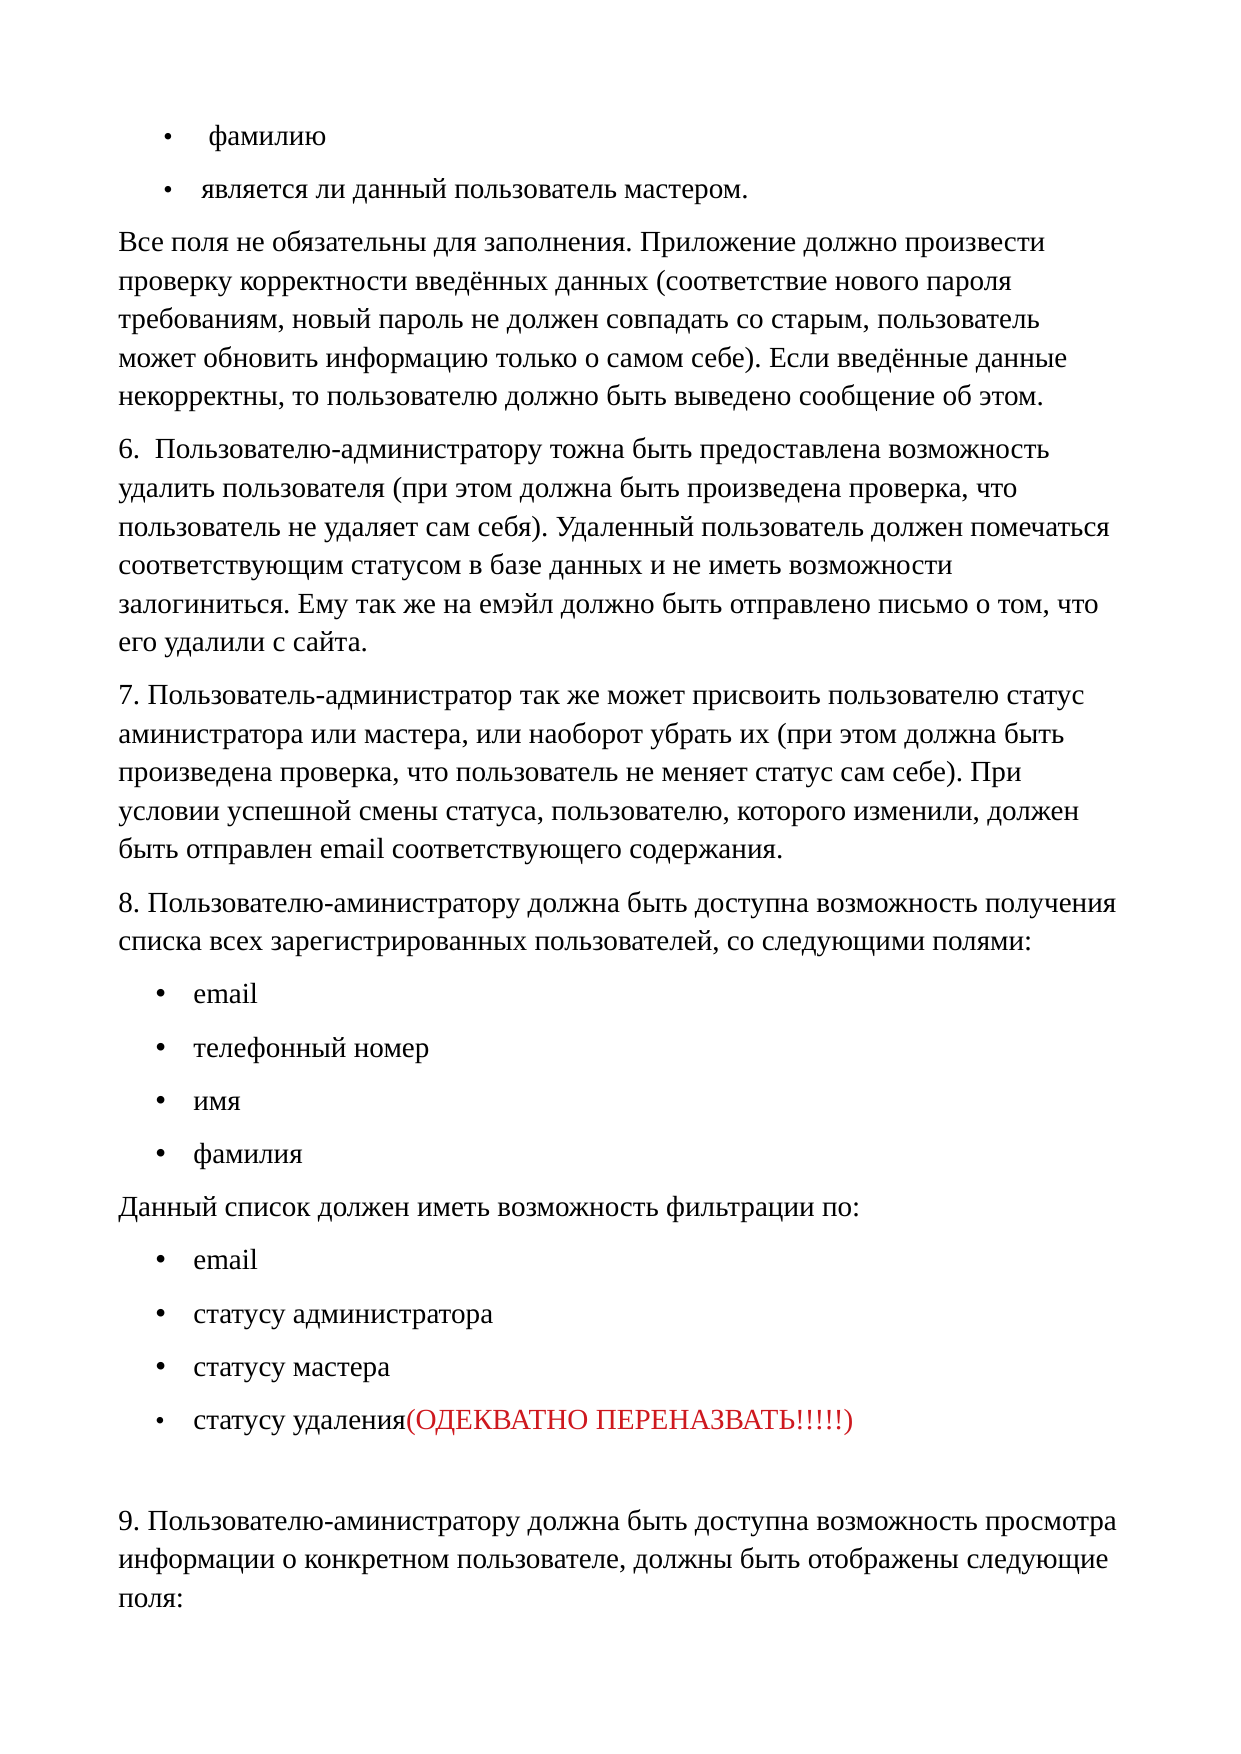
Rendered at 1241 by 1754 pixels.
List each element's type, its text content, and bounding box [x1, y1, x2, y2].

text Все поля не обязательны для заполнения. Приложение должно произвести проверку корректности введённых данных (соответствие нового пароля требованиям, новый пароль не должен совпадать со старым, пользователь может обновить информацию только о самом себе). Если введённые данные некорректны, то пользователю должно быть выведено сообщение об этом. [118, 224, 1122, 412]
list фамилия [156, 1136, 1122, 1170]
text 6. Пользователю-администратору тожна быть предоставлена возможность удалить пользователя (при этом должна быть произведена проверка, что пользователь не удаляет сам себя). Удаленный пользователь должен помечаться соответствующим статусом в базе данных и не иметь возможности залогиниться. Ему так же на емэйл должно быть отправлено письмо о том, что его удалили с сайта. [118, 432, 1122, 658]
list статусу мастера [156, 1349, 1122, 1383]
list статусу администратора [156, 1296, 1122, 1329]
text 7. Пользователь-администратор так же может присвоить пользователю статус аминистратора или мастера, или наоборот убрать их (при этом должна быть произведена проверка, что пользователь не меняет статус сам себе). При условии успешной смены статуса, пользователю, которого изменили, должен быть отправлен email соответствующего содержания. [118, 677, 1122, 865]
list email [156, 976, 1122, 1010]
text 8. Пользователю-аминистратору должна быть доступна возможность получения списка всех зарегистрированных пользователей, со следующими полями: [118, 885, 1122, 957]
text 9. Пользователю-аминистратору должна быть доступна возможность просмотра информации о конкретном пользователе, должны быть отображены следующие поля: [118, 1503, 1122, 1613]
list имя [156, 1083, 1122, 1117]
list фамилию [163, 118, 1122, 152]
list является ли данный пользователь мастером. [163, 171, 1122, 205]
list телефонный номер [156, 1030, 1122, 1063]
text Данный список должен иметь возможность фильтрации по: [118, 1189, 1122, 1223]
list email [156, 1242, 1122, 1276]
list статусу удаления(ОДЕКВАТНО ПЕРЕНАЗВАТЬ!!!!!) [156, 1402, 1122, 1436]
